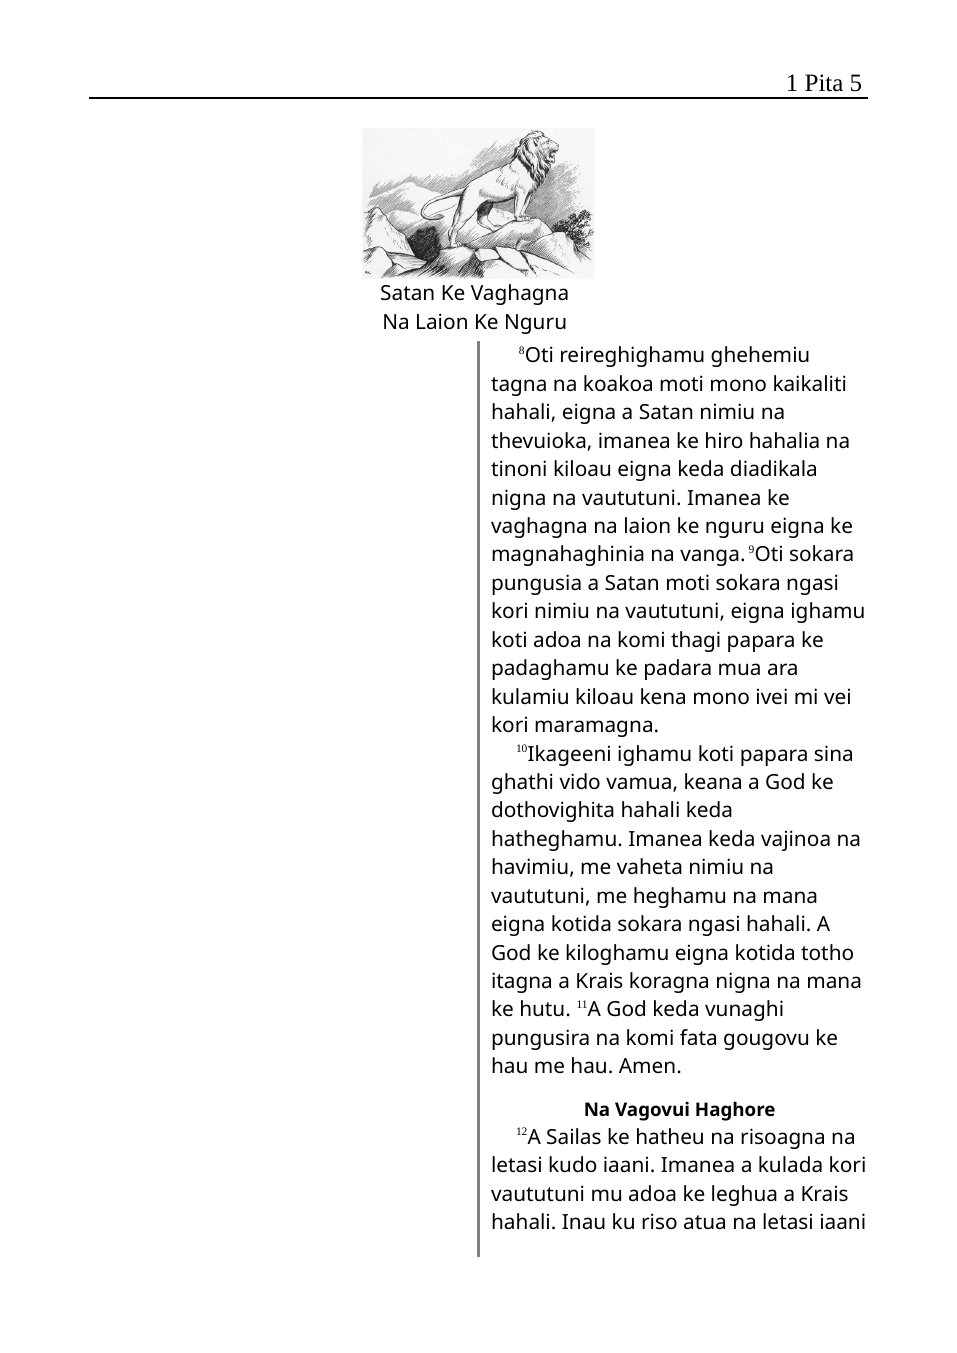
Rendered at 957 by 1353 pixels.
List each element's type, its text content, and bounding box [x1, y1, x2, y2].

text 10Ikageeni ighamu koti papara sina ghathi vido vamua, keana a God ke dothovighita hahali keda hatheghamu. Imanea keda vajinoa na havimiu, me vaheta nimiu na vaututuni, me heghamu na mana eigna kotida sokara ngasi hahali. A God ke kiloghamu eigna kotida totho itagna a Krais koragna nigna na mana ke hutu. 11A God keda vunaghi pungusira na komi fata gougovu ke hau me hau. Amen. [491, 739, 868, 1080]
text Na Vagovui Haghore [491, 1097, 868, 1122]
text Satan ke vaghagna na laion ke nguru [363, 279, 586, 339]
text 8Oti reireghighamu ghehemiu tagna na koakoa moti mono kaikaliti hahali, eigna a Satan nimiu na thevuioka, imanea ke hiro hahalia na tinoni kiloau eigna keda diadikala nigna na vaututuni. Imanea ke vaghagna na laion ke nguru eigna ke magnahaghinia na vanga. 9Oti sokara pungusia a Satan moti sokara ngasi kori nimiu na vaututuni, eigna ighamu koti adoa na komi thagi papara ke padaghamu ke padara mua ara kulamiu kiloau kena mono ivei mi vei kori maramagna. [491, 128, 868, 739]
picture [362, 128, 595, 279]
text 12A Sailas ke hatheu na risoagna na letasi kudo iaani. Imanea a kulada kori vaututuni mu adoa ke leghua a Krais hahali. Inau ku riso atua na letasi iaani [491, 1122, 868, 1236]
